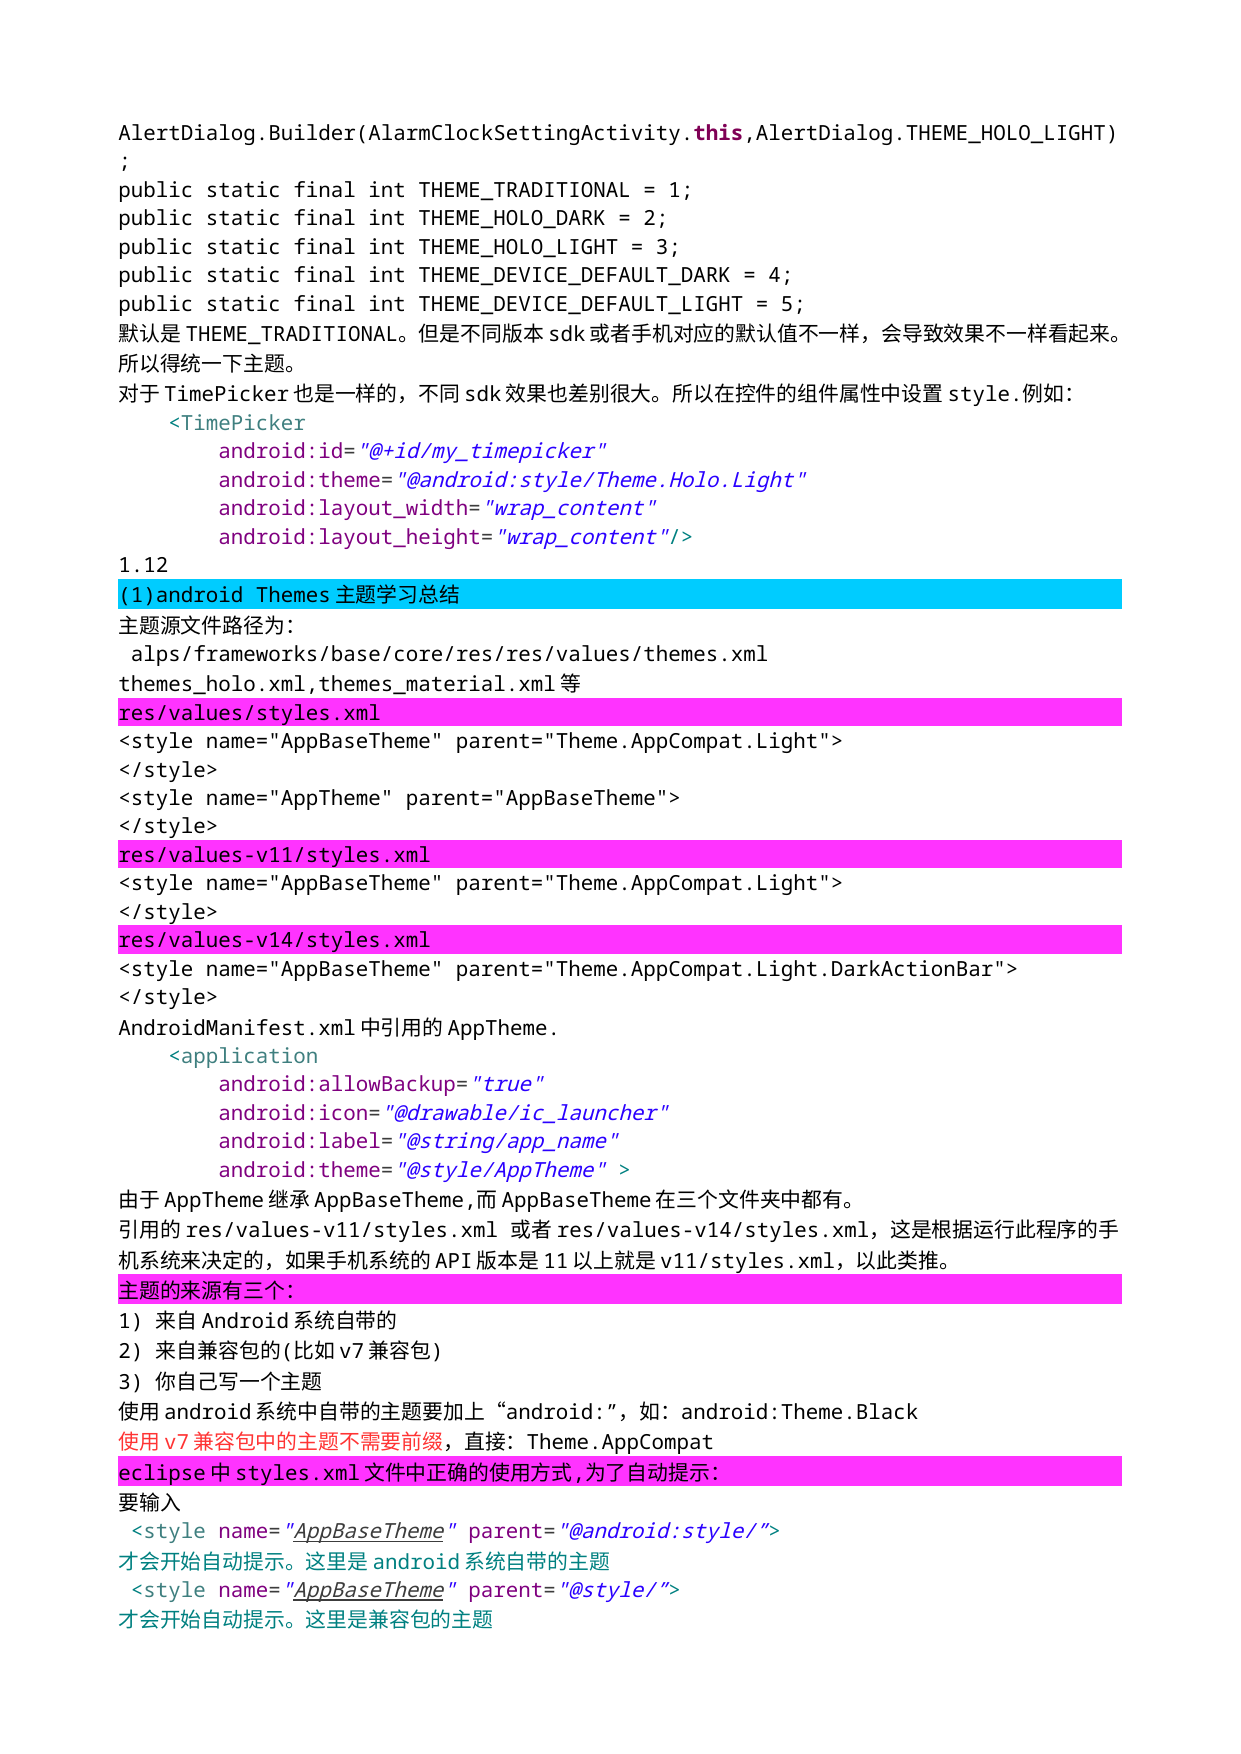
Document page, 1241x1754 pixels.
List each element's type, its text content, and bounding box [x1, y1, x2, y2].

text public static final int THEME_DEVICE_DEFAULT_LIGHT = 5; [118, 289, 1122, 317]
text 1.12 [118, 550, 1122, 579]
text eclipse中styles.xml文件中正确的使用方式,为了自动提示： [118, 1456, 1122, 1486]
text res/values/styles.xml [118, 698, 1122, 726]
text 对于TimePicker也是一样的，不同sdk效果也差别很大。所以在控件的组件属性中设置style.例如： [118, 378, 1122, 408]
text <TimePicker [118, 408, 1122, 436]
text 所以得统一下主题。 [118, 347, 1122, 378]
text <style name="AppBaseTheme" parent="@android:style/”> [118, 1516, 1122, 1545]
text public static final int THEME_HOLO_LIGHT = 3; [118, 232, 1122, 260]
text 主题源文件路径为： [118, 609, 1122, 639]
text 使用v7兼容包中的主题不需要前缀，直接：Theme.AppCompat [118, 1426, 1122, 1456]
text android:id="@+id/my_timepicker" [118, 436, 1122, 465]
text res/values-v14/styles.xml [118, 925, 1122, 954]
text android:layout_width="wrap_content" [118, 493, 1122, 522]
text themes_holo.xml,themes_material.xml等 [118, 668, 1122, 698]
text 由于AppTheme继承AppBaseTheme,而AppBaseTheme在三个文件夹中都有。 [118, 1183, 1122, 1213]
text android:layout_height="wrap_content"/> [118, 522, 1122, 550]
text 默认是 THEME_TRADITIONAL。但是不同版本sdk或者手机对应的默认值不一样，会导致效果不一样看起来。 [118, 317, 1122, 347]
text 才会开始自动提示。这里是android系统自带的主题 [118, 1545, 1122, 1575]
text 要输入 [118, 1486, 1122, 1516]
text 主题的来源有三个： [118, 1274, 1122, 1304]
text <style name="AppBaseTheme" parent="Theme.AppCompat.Light.DarkActionBar"> [118, 954, 1122, 982]
text 1) 来自Android系统自带的 [118, 1304, 1122, 1335]
text alps/frameworks/base/core/res/res/values/themes.xml [118, 639, 1122, 668]
text (1)android Themes主题学习总结 [118, 579, 1122, 609]
text <application [118, 1041, 1122, 1069]
text 使用android系统中自带的主题要加上“android:”，如：android:Theme.Black [118, 1395, 1122, 1426]
text public static final int THEME_HOLO_DARK = 2; [118, 203, 1122, 232]
text </style> [118, 982, 1122, 1011]
text <style name="AppBaseTheme" parent="Theme.AppCompat.Light"> [118, 726, 1122, 755]
text 3) 你自己写一个主题 [118, 1365, 1122, 1395]
text android:theme="@style/AppTheme" > [118, 1155, 1122, 1183]
text </style> [118, 755, 1122, 783]
text 引用的 res/values-v11/styles.xml 或者 res/values-v14/styles.xml，这是根据运行此程序的手机系统来决定的，如果手机系统的API版本是11以上就是v11/styles.xml，以此类推。 [118, 1213, 1122, 1274]
text android:label="@string/app_name" [118, 1126, 1122, 1155]
text android:theme="@android:style/Theme.Holo.Light" [118, 465, 1122, 493]
text <style name="AppTheme" parent="AppBaseTheme"> [118, 783, 1122, 812]
text </style> [118, 812, 1122, 840]
text public static final int THEME_DEVICE_DEFAULT_DARK = 4; [118, 260, 1122, 289]
text </style> [118, 897, 1122, 925]
text AndroidManifest.xml中引用的AppTheme. [118, 1011, 1122, 1041]
text <style name="AppBaseTheme" parent="Theme.AppCompat.Light"> [118, 868, 1122, 897]
text 才会开始自动提示。这里是兼容包的主题 [118, 1604, 1122, 1634]
text <style name="AppBaseTheme" parent="@style/”> [118, 1575, 1122, 1604]
text public static final int THEME_TRADITIONAL = 1; [118, 175, 1122, 203]
text android:allowBackup="true" [118, 1069, 1122, 1098]
text 2) 来自兼容包的(比如v7兼容包) [118, 1335, 1122, 1365]
text AlertDialog.Builder(AlarmClockSettingActivity.this,AlertDialog.THEME_HOLO_LIGHT); [118, 118, 1122, 175]
text res/values-v11/styles.xml [118, 840, 1122, 868]
text android:icon="@drawable/ic_launcher" [118, 1098, 1122, 1126]
